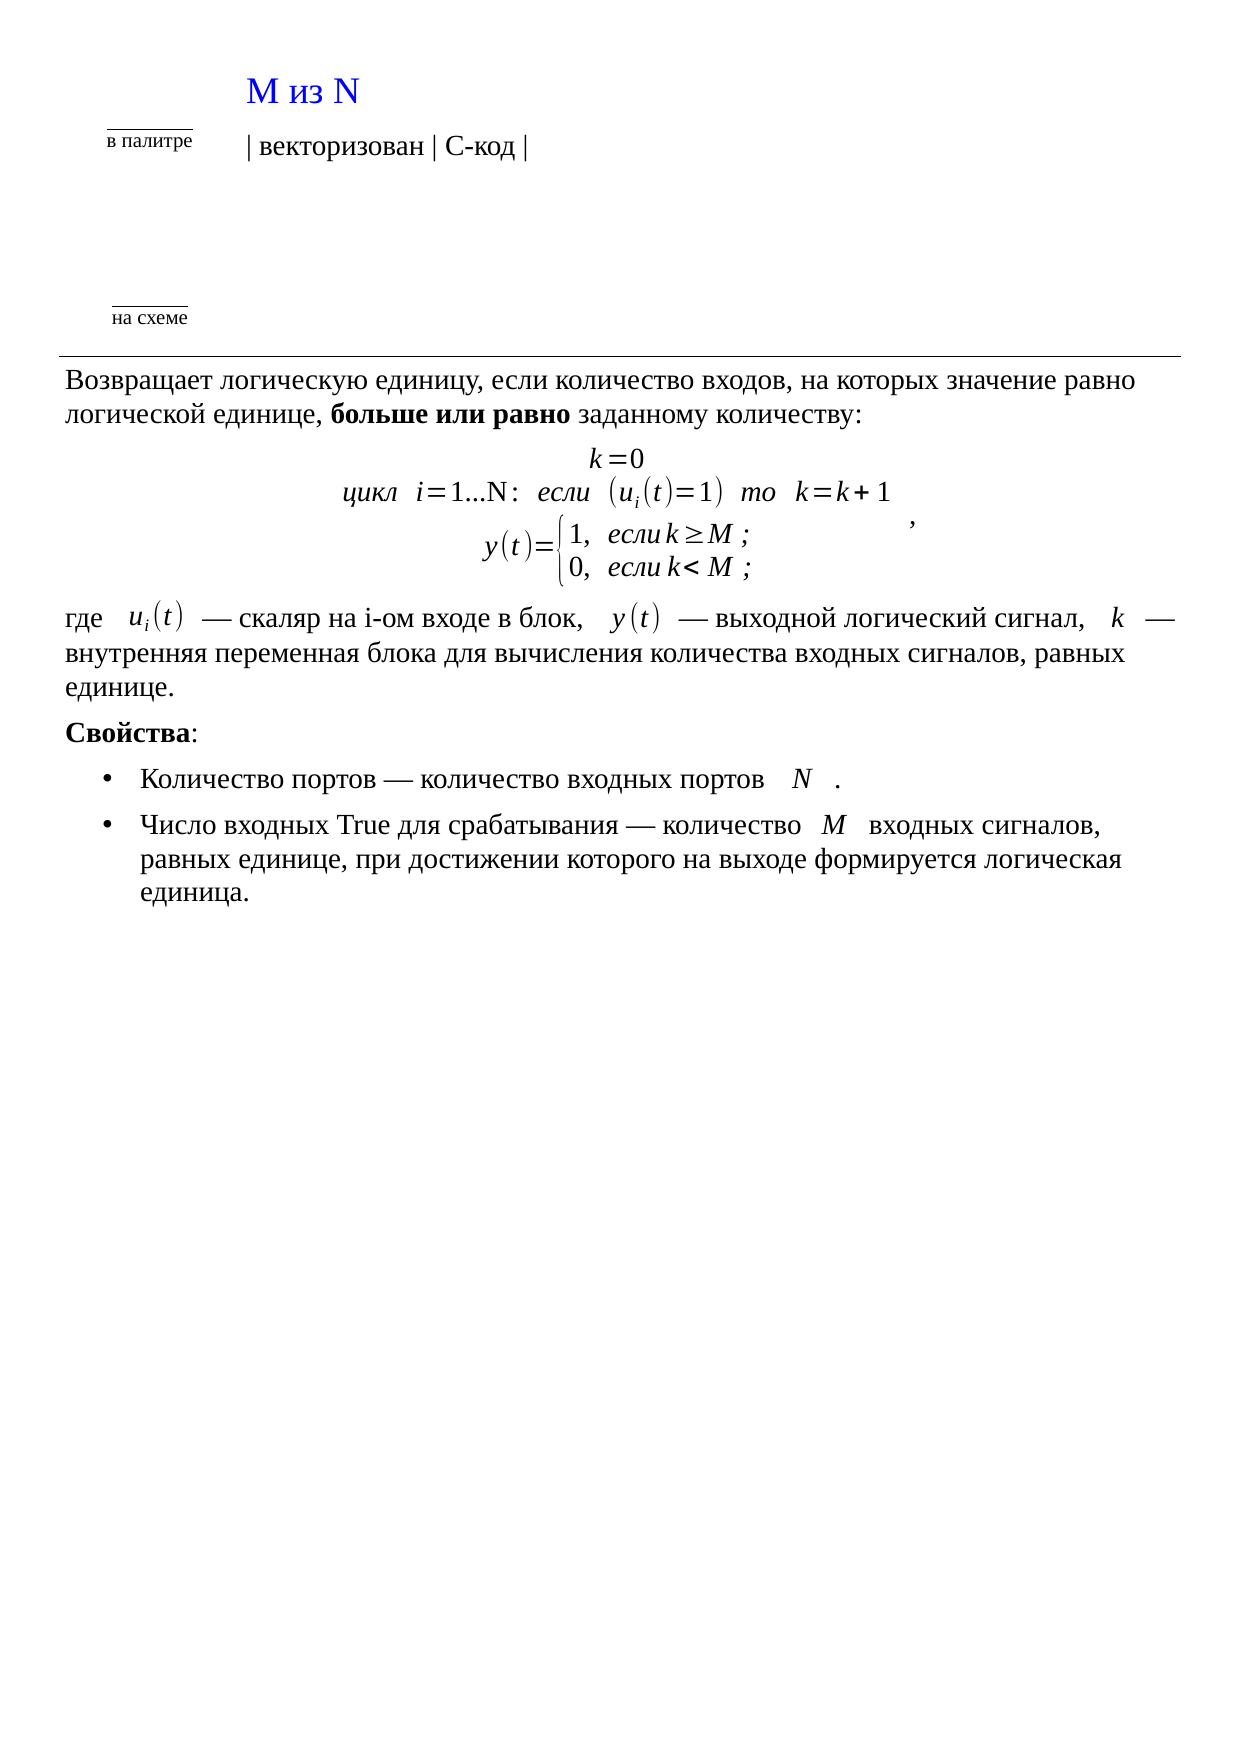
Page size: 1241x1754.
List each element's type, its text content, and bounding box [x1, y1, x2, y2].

table_cell на схеме [59, 299, 240, 356]
table_header [59, 59, 240, 122]
table_cell [240, 179, 1181, 299]
table_cell в палитре [59, 122, 240, 179]
table_cell | векторизован | C-код | [240, 122, 1181, 179]
table_cell [240, 299, 1181, 356]
table_header M из N [240, 59, 1181, 122]
table_cell Возвращает логическую единицу, если количество входов, на которых значение равно логической единице, больше или равно заданному количеству: , где — скаляр на i-ом входе в блок, — выходной логический сигнал, — внутренняя переменная блока для вычисления количества входных сигналов, равных единице. Свойства: Количество портов — количество входных портов . Число входных True для срабатывания — количествовходных сигналов, равных единице, при достижении которого на выходе формируется логическая единица. [59, 357, 1181, 926]
table_cell [59, 179, 240, 299]
